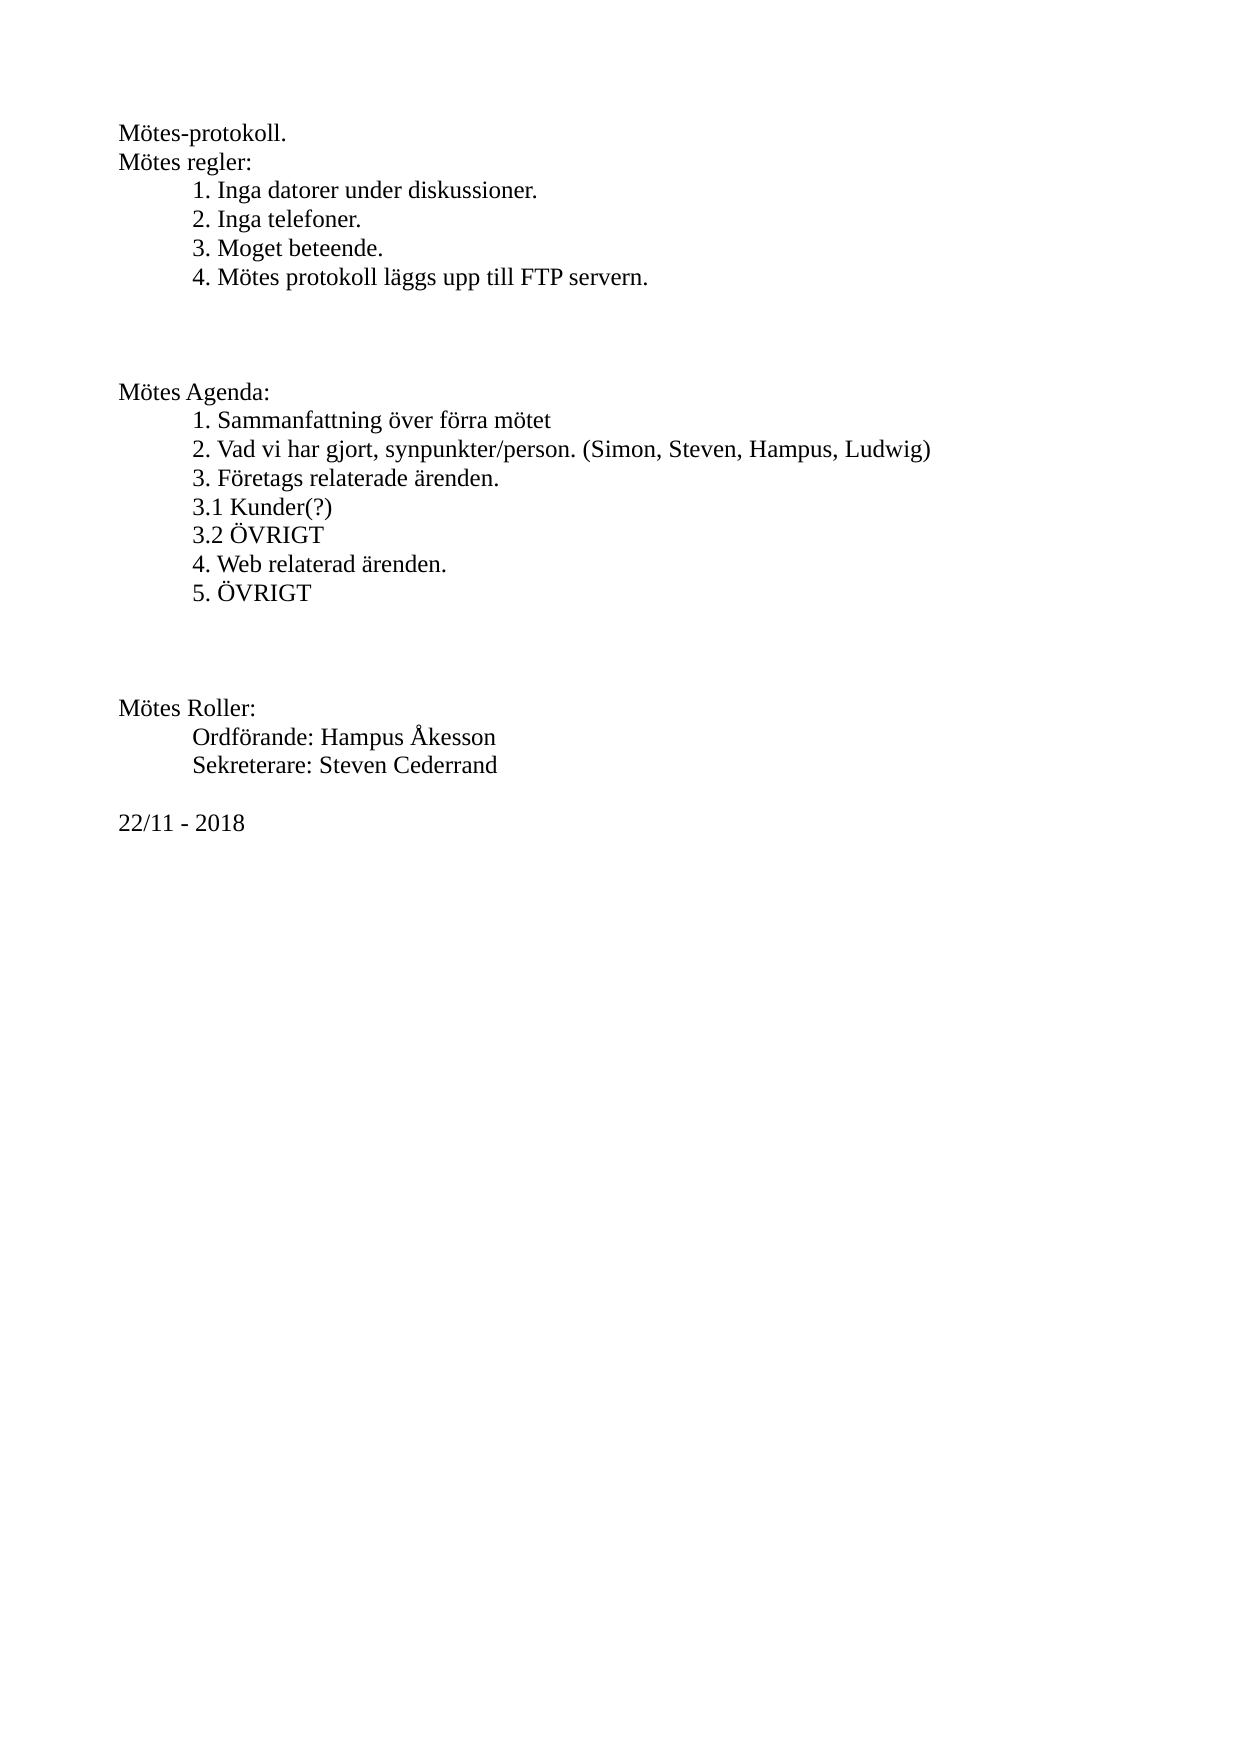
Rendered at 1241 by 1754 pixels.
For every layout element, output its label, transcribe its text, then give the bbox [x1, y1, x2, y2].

text Sekreterare: Steven Cederrand [118, 751, 1122, 779]
text 4. Web relaterad ärenden. [118, 549, 1122, 578]
text 2. Inga telefoner. [118, 204, 1122, 233]
text Mötes regler: [118, 147, 1122, 176]
text 1. Inga datorer under diskussioner. [118, 176, 1122, 204]
text 2. Vad vi har gjort, synpunkter/person. (Simon, Steven, Hampus, Ludwig) [118, 434, 1122, 463]
text 22/11 - 2018 [118, 808, 1122, 837]
text Mötes Agenda: [118, 377, 1122, 406]
text 3.2 ÖVRIGT [118, 521, 1122, 549]
text Ordförande: Hampus Åkesson [118, 722, 1122, 751]
text Mötes Roller: [118, 693, 1122, 722]
text 4. Mötes protokoll läggs upp till FTP servern. [118, 262, 1122, 291]
text 3. Företags relaterade ärenden. [118, 463, 1122, 492]
text 1. Sammanfattning över förra mötet [118, 406, 1122, 434]
text 3.1 Kunder(?) [118, 492, 1122, 521]
text 3. Moget beteende. [118, 233, 1122, 262]
text 5. ÖVRIGT [118, 578, 1122, 607]
text Mötes-protokoll. [118, 118, 1122, 147]
